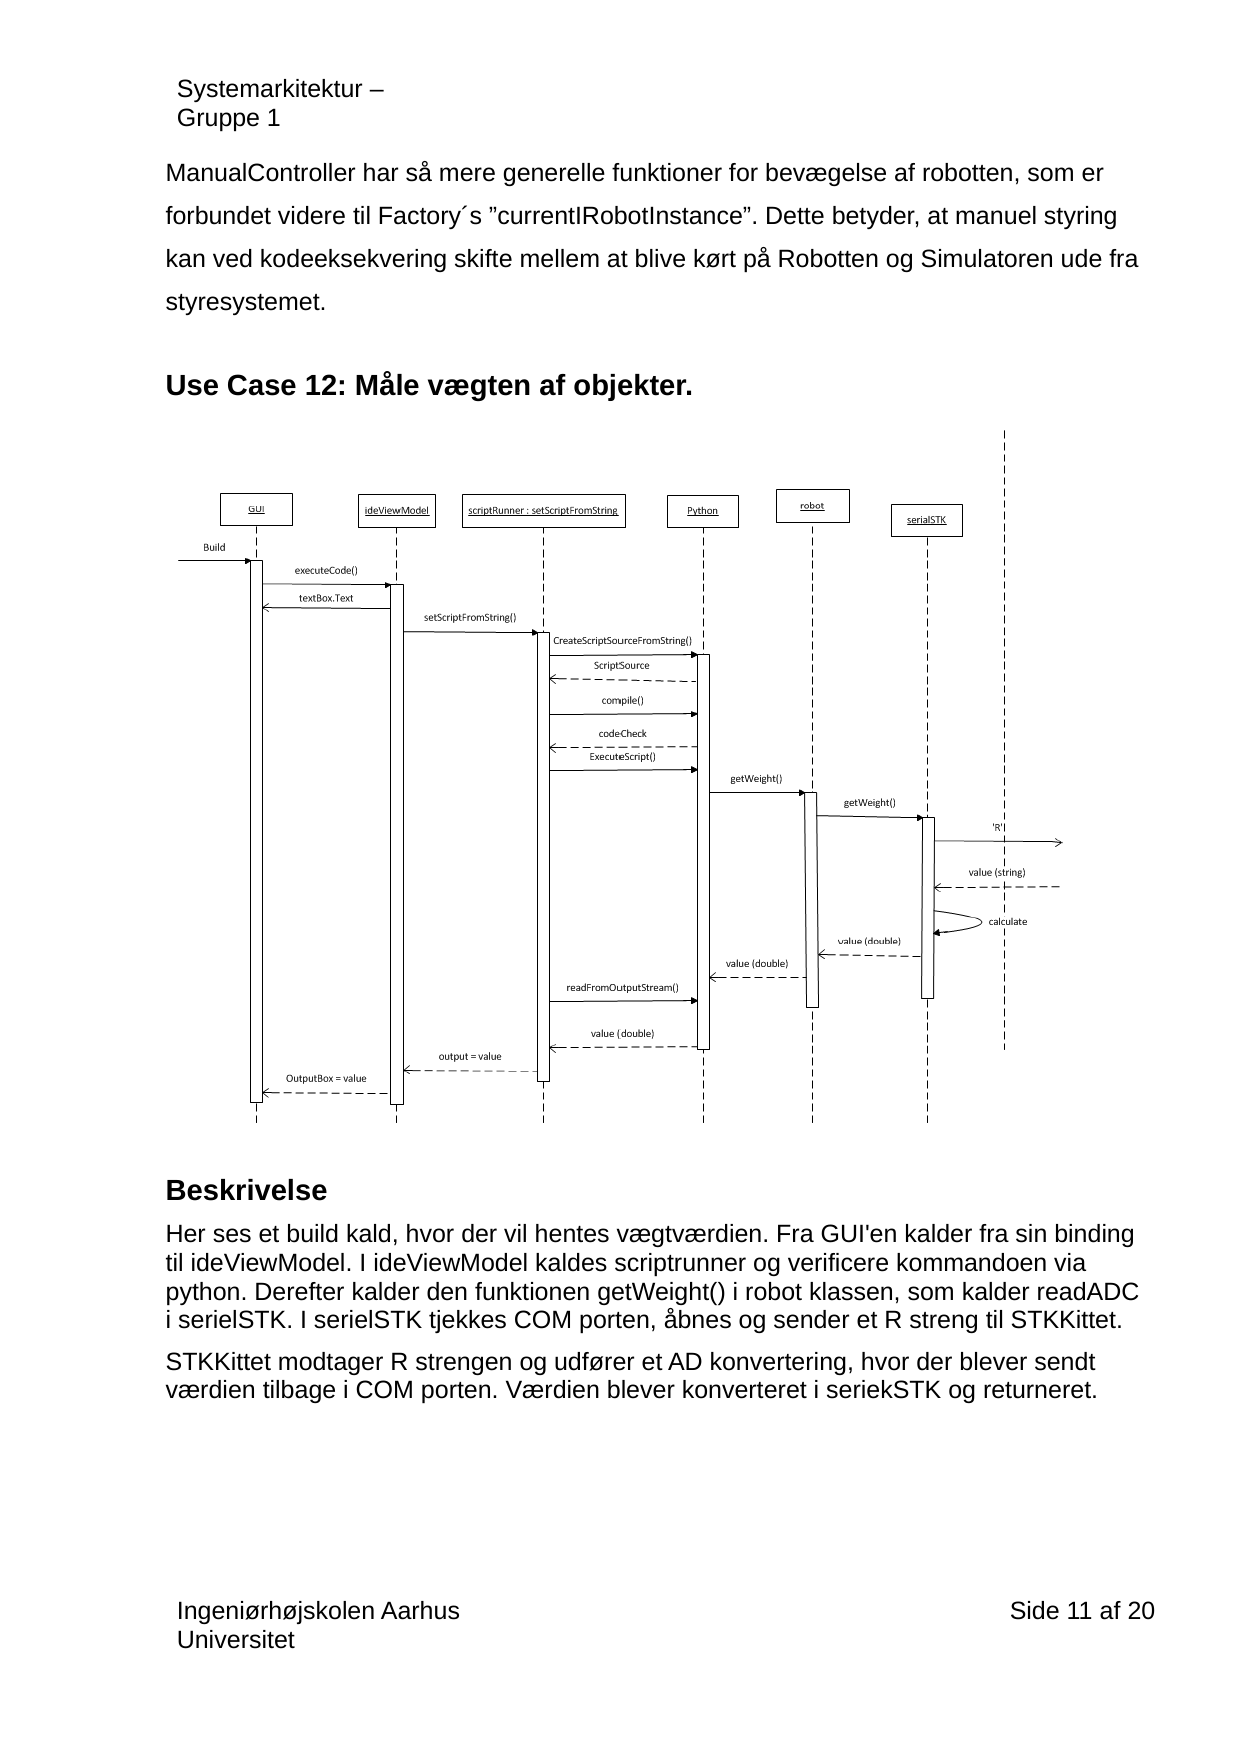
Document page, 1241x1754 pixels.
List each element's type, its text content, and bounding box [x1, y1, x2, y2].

text Beskrivelse [165, 1173, 1152, 1207]
text STKKittet modtager R strengen og udfører et AD konvertering, hvor der blever sendt værdien tilbage i COM porten. Værdien blever konverteret i seriekSTK og returneret. [165, 1347, 1152, 1404]
text ManualController har så mere generelle funktioner for bevægelse af robotten, som er forbundet videre til Factory´s ”currentIRobotInstance”. Dette betyder, at manuel styring kan ved kodeeksekvering skifte mellem at blive kørt på Robotten og Simulatoren ude fra styresystemet. [165, 158, 1152, 316]
subtitle Use Case 12: Måle vægten af objekter. [165, 368, 1152, 401]
text Her ses et build kald, hvor der vil hentes vægtværdien. Fra GUI'en kalder fra sin binding til ideViewModel. I ideViewModel kaldes scriptrunner og verificere kommandoen via python. Derefter kalder den funktionen getWeight() i robot klassen, som kalder readADC i serielSTK. I serielSTK tjekkes COM porten, åbnes og sender et R streng til STKKittet. [165, 1219, 1152, 1334]
picture [178, 430, 1063, 1123]
